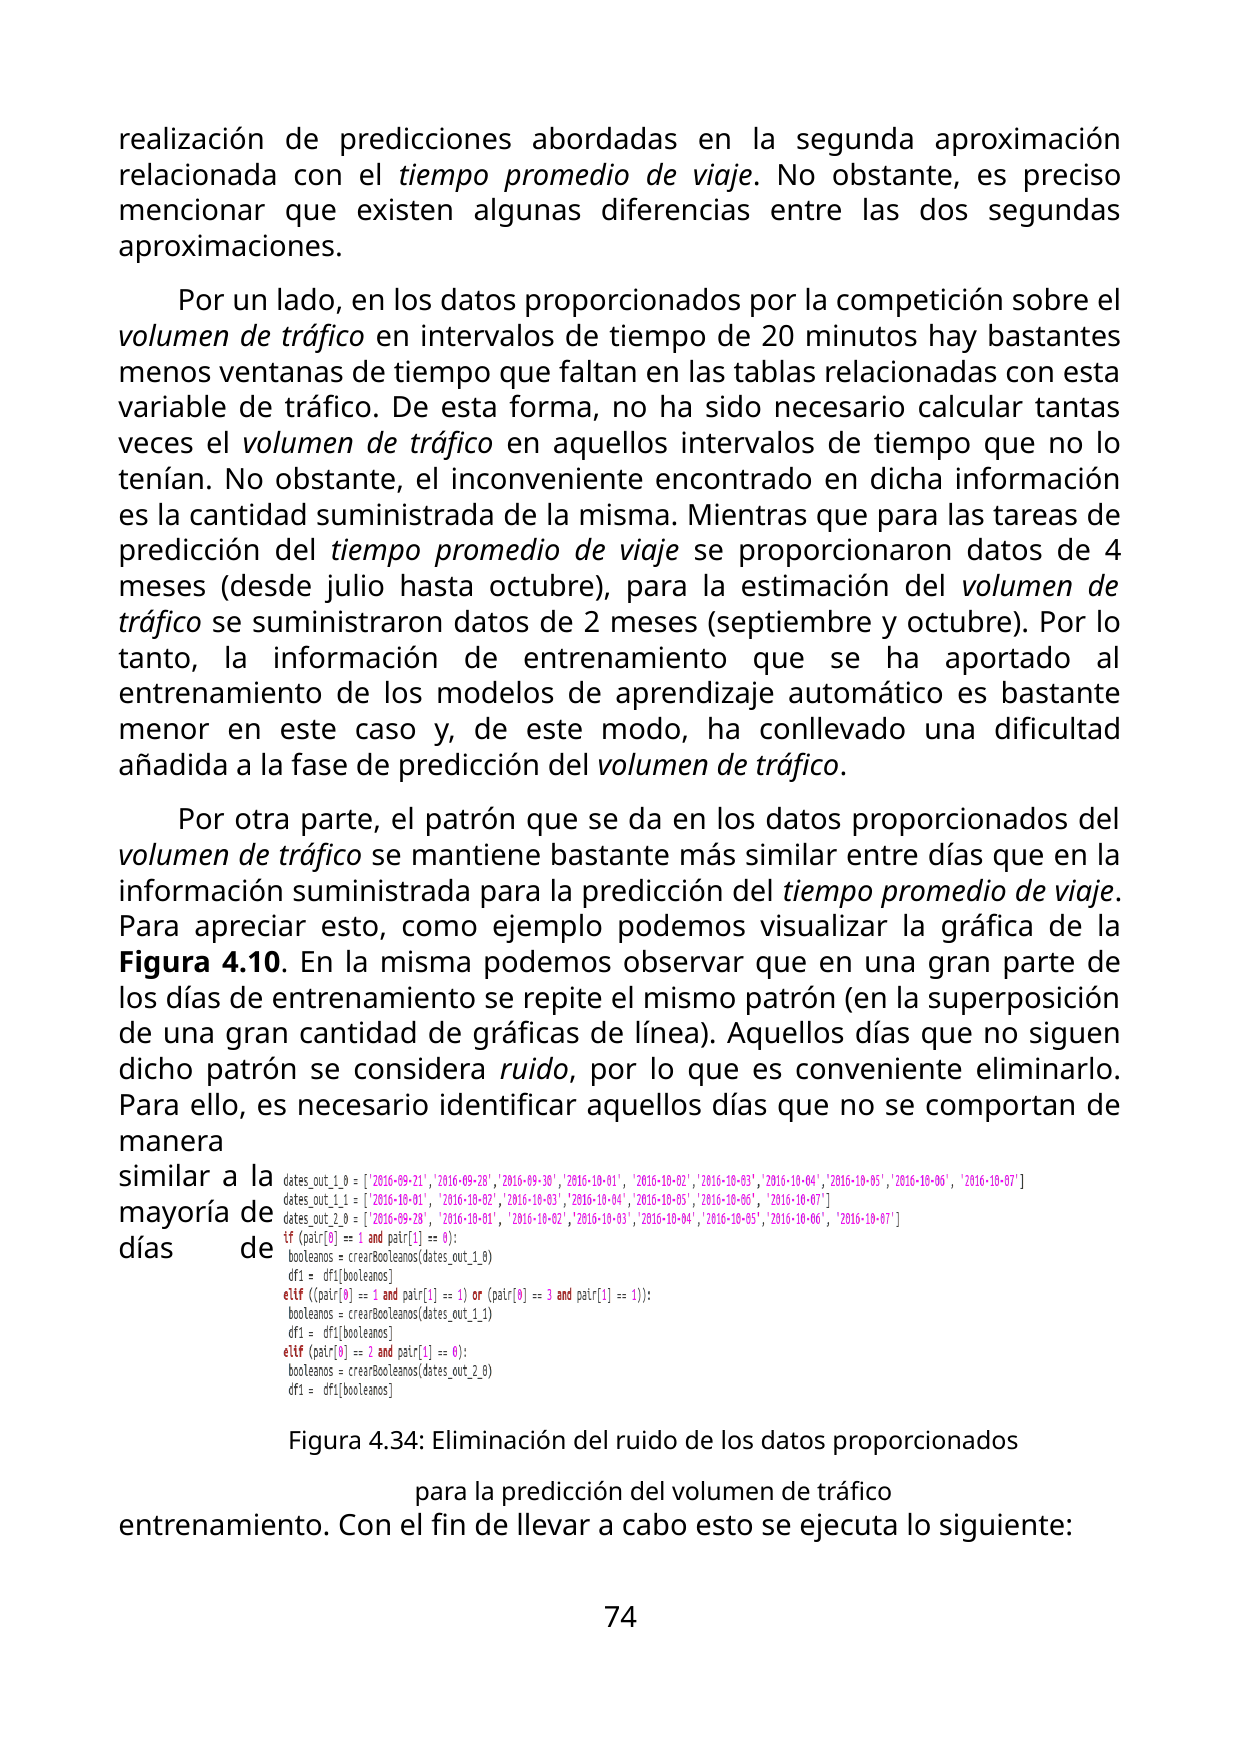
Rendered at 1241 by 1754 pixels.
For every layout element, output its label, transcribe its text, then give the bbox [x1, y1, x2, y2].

text Por un lado, en los datos proporcionados por la competición sobre el volumen de tráfico en intervalos de tiempo de 20 minutos hay bastantes menos ventanas de tiempo que faltan en las tablas relacionadas con esta variable de tráfico. De esta forma, no ha sido necesario calcular tantas veces el volumen de tráfico en aquellos intervalos de tiempo que no lo tenían. No obstante, el inconveniente encontrado en dicha información es la cantidad suministrada de la misma. Mientras que para las tareas de predicción del tiempo promedio de viaje se proporcionaron datos de 4 meses (desde julio hasta octubre), para la estimación del volumen de tráfico se suministraron datos de 2 meses (septiembre y octubre). Por lo tanto, la información de entrenamiento que se ha aportado al entrenamiento de los modelos de aprendizaje automático es bastante menor en este caso y, de este modo, ha conllevado una dificultad añadida a la fase de predicción del volumen de tráfico. [118, 279, 1122, 784]
text Figura 4.34: Eliminación del ruido de los datos proporcionados para la predicción del volumen de tráfico [274, 1406, 1032, 1508]
text realización de predicciones abordadas en la segunda aproximación relacionada con el tiempo promedio de viaje. No obstante, es preciso mencionar que existen algunas diferencias entre las dos segundas aproximaciones. [118, 118, 1122, 265]
text Por otra parte, el patrón que se da en los datos proporcionados del volumen de tráfico se mantiene bastante más similar entre días que en la información suministrada para la predicción del tiempo promedio de viaje. Para apreciar esto, como ejemplo podemos visualizar la gráfica de la Figura 4.10. En la misma podemos observar que en una gran parte de los días de entrenamiento se repite el mismo patrón (en la superposición de una gran cantidad de gráficas de línea). Aquellos días que no siguen dicho patrón se considera ruido, por lo que es conveniente eliminarlo. Para ello, es necesario identificar aquellos días que no se comportan de manera similar a la mayoría de días de entrenamiento. Con el fin de llevar a cabo esto se ejecuta lo siguiente: [118, 798, 1122, 1544]
picture [274, 1163, 1033, 1406]
